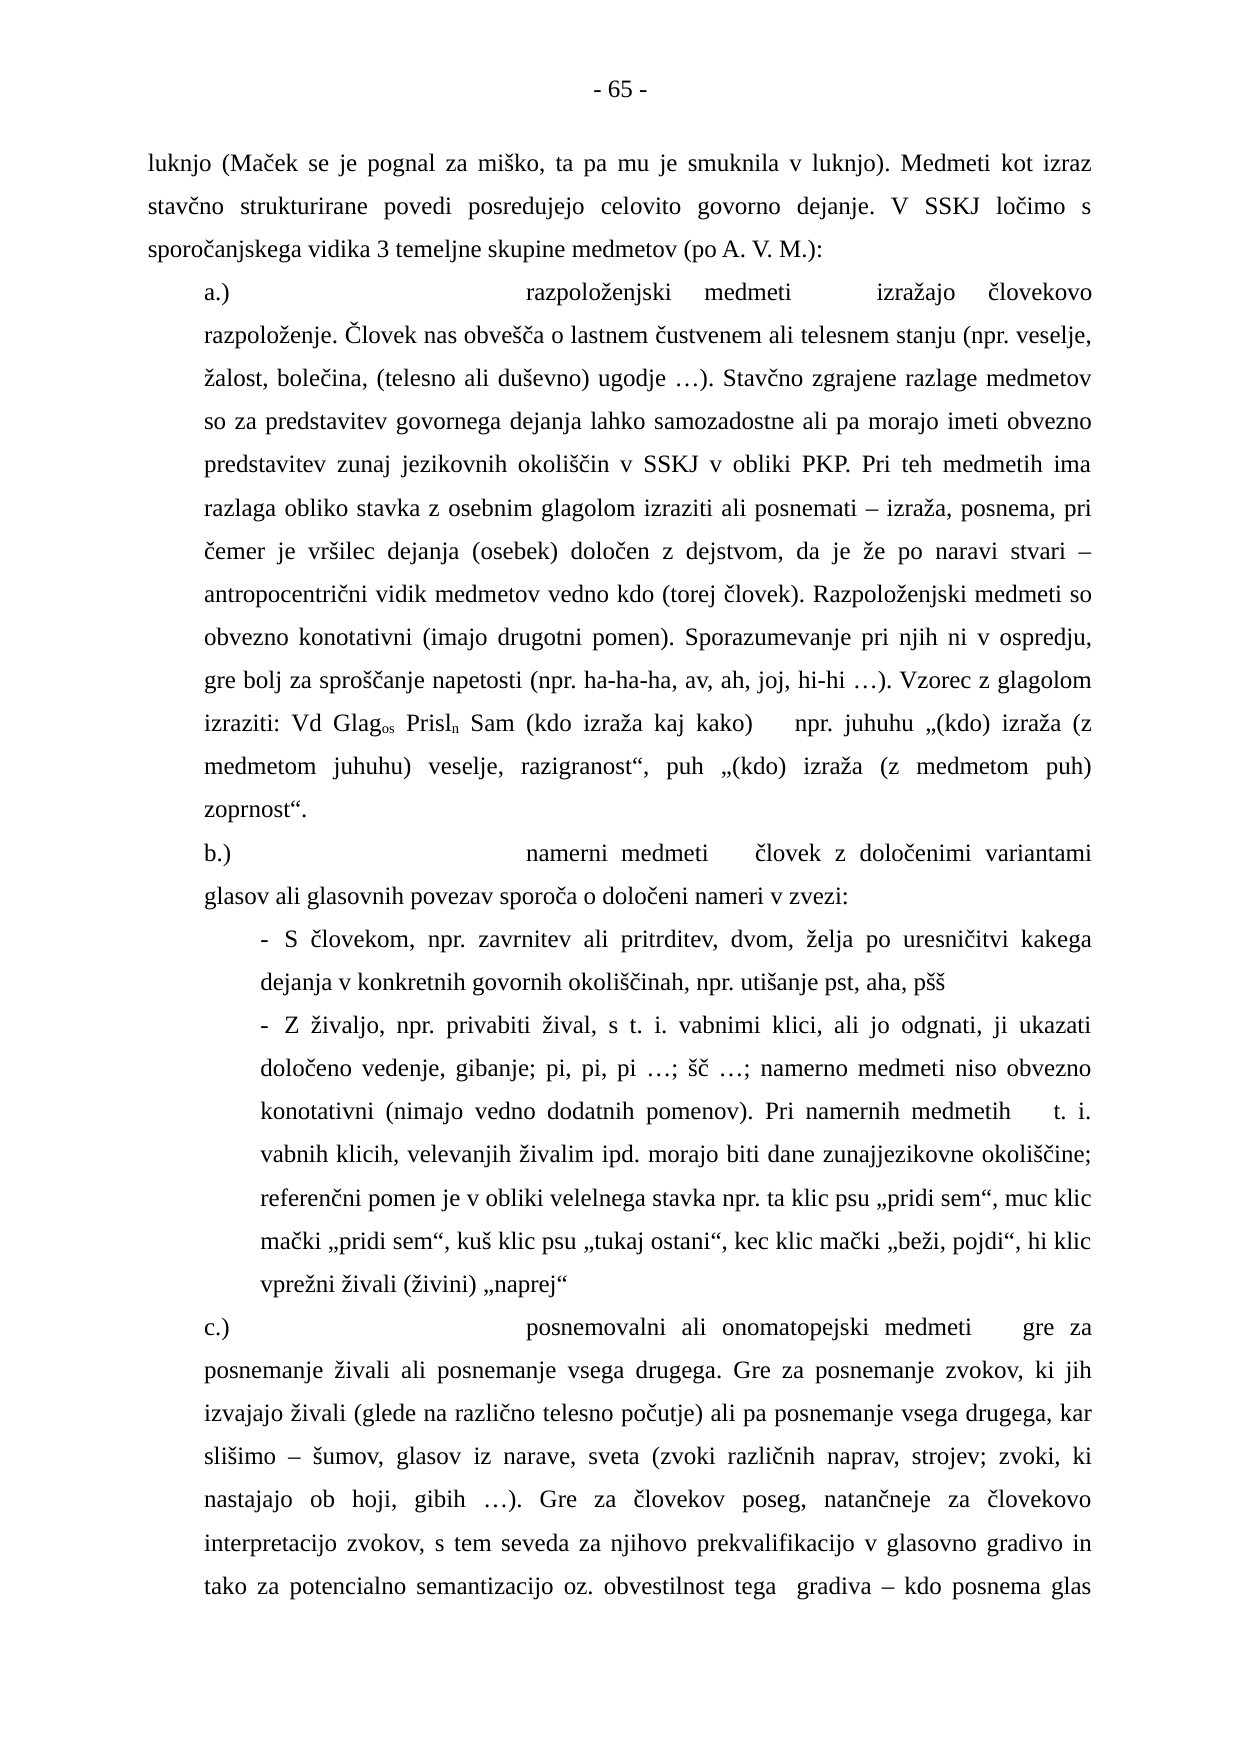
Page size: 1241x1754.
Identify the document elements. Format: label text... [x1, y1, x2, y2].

list namerni medmeti  človek z določenimi variantami glasov ali glasovnih povezav sporoča o določeni nameri v zvezi: [204, 838, 1093, 909]
list razpoloženjski medmeti  izražajo človekovo razpoloženje. Človek nas obvešča o lastnem čustvenem ali telesnem stanju (npr. veselje, žalost, bolečina, (telesno ali duševno) ugodje …). Stavčno zgrajene razlage medmetov so za predstavitev govornega dejanja lahko samozadostne ali pa morajo imeti obvezno predstavitev zunaj jezikovnih okoliščin v SSKJ v obliki PKP. Pri teh medmetih ima razlaga obliko stavka z osebnim glagolom izraziti ali posnemati – izraža, posnema, pri čemer je vršilec dejanja (osebek) določen z dejstvom, da je že po naravi stvari – antropocentrični vidik medmetov vedno kdo (torej človek). Razpoloženjski medmeti so obvezno konotativni (imajo drugotni pomen). Sporazumevanje pri njih ni v ospredju, gre bolj za sproščanje napetosti (npr. ha-ha-ha, av, ah, joj, hi-hi …). Vzorec z glagolom izraziti: Vd Glagos Prisln Sam (kdo izraža kaj kako)  npr. juhuhu „(kdo) izraža (z medmetom juhuhu) veselje, razigranost“, puh „(kdo) izraža (z medmetom puh) zoprnost“. [204, 277, 1093, 823]
text luknjo (Maček se je pognal za miško, ta pa mu je smuknila v luknjo). Medmeti kot izraz stavčno strukturirane povedi posredujejo celovito govorno dejanje. V SSKJ ločimo s sporočanjskega vidika 3 temeljne skupine medmetov (po A. V. M.): [148, 148, 1093, 263]
list S človekom, npr. zavrnitev ali pritrditev, dvom, želja po uresničitvi kakega dejanja v konkretnih govornih okoliščinah, npr. utišanje pst, aha, pšš [260, 924, 1093, 996]
list Z živaljo, npr. privabiti žival, s t. i. vabnimi klici, ali jo odgnati, ji ukazati določeno vedenje, gibanje; pi, pi, pi …; šč …; namerno medmeti niso obvezno konotativni (nimajo vedno dodatnih pomenov). Pri namernih medmetih  t. i. vabnih klicih, velevanjih živalim ipd. morajo biti dane zunajjezikovne okoliščine; referenčni pomen je v obliki velelnega stavka npr. ta klic psu „pridi sem“, muc klic mački „pridi sem“, kuš klic psu „tukaj ostani“, kec klic mački „beži, pojdi“, hi klic vprežni živali (živini) „naprej“ [260, 1010, 1093, 1298]
list posnemovalni ali onomatopejski medmeti  gre za posnemanje živali ali posnemanje vsega drugega. Gre za posnemanje zvokov, ki jih izvajajo živali (glede na različno telesno počutje) ali pa posnemanje vsega drugega, kar slišimo – šumov, glasov iz narave, sveta (zvoki različnih naprav, strojev; zvoki, ki nastajajo ob hoji, gibih …). Gre za človekov poseg, natančneje za človekovo interpretacijo zvokov, s tem seveda za njihovo prekvalifikacijo v glasovno gradivo in tako za potencialno semantizacijo oz. obvestilnost tega gradiva – kdo posnema glas [204, 1312, 1093, 1599]
